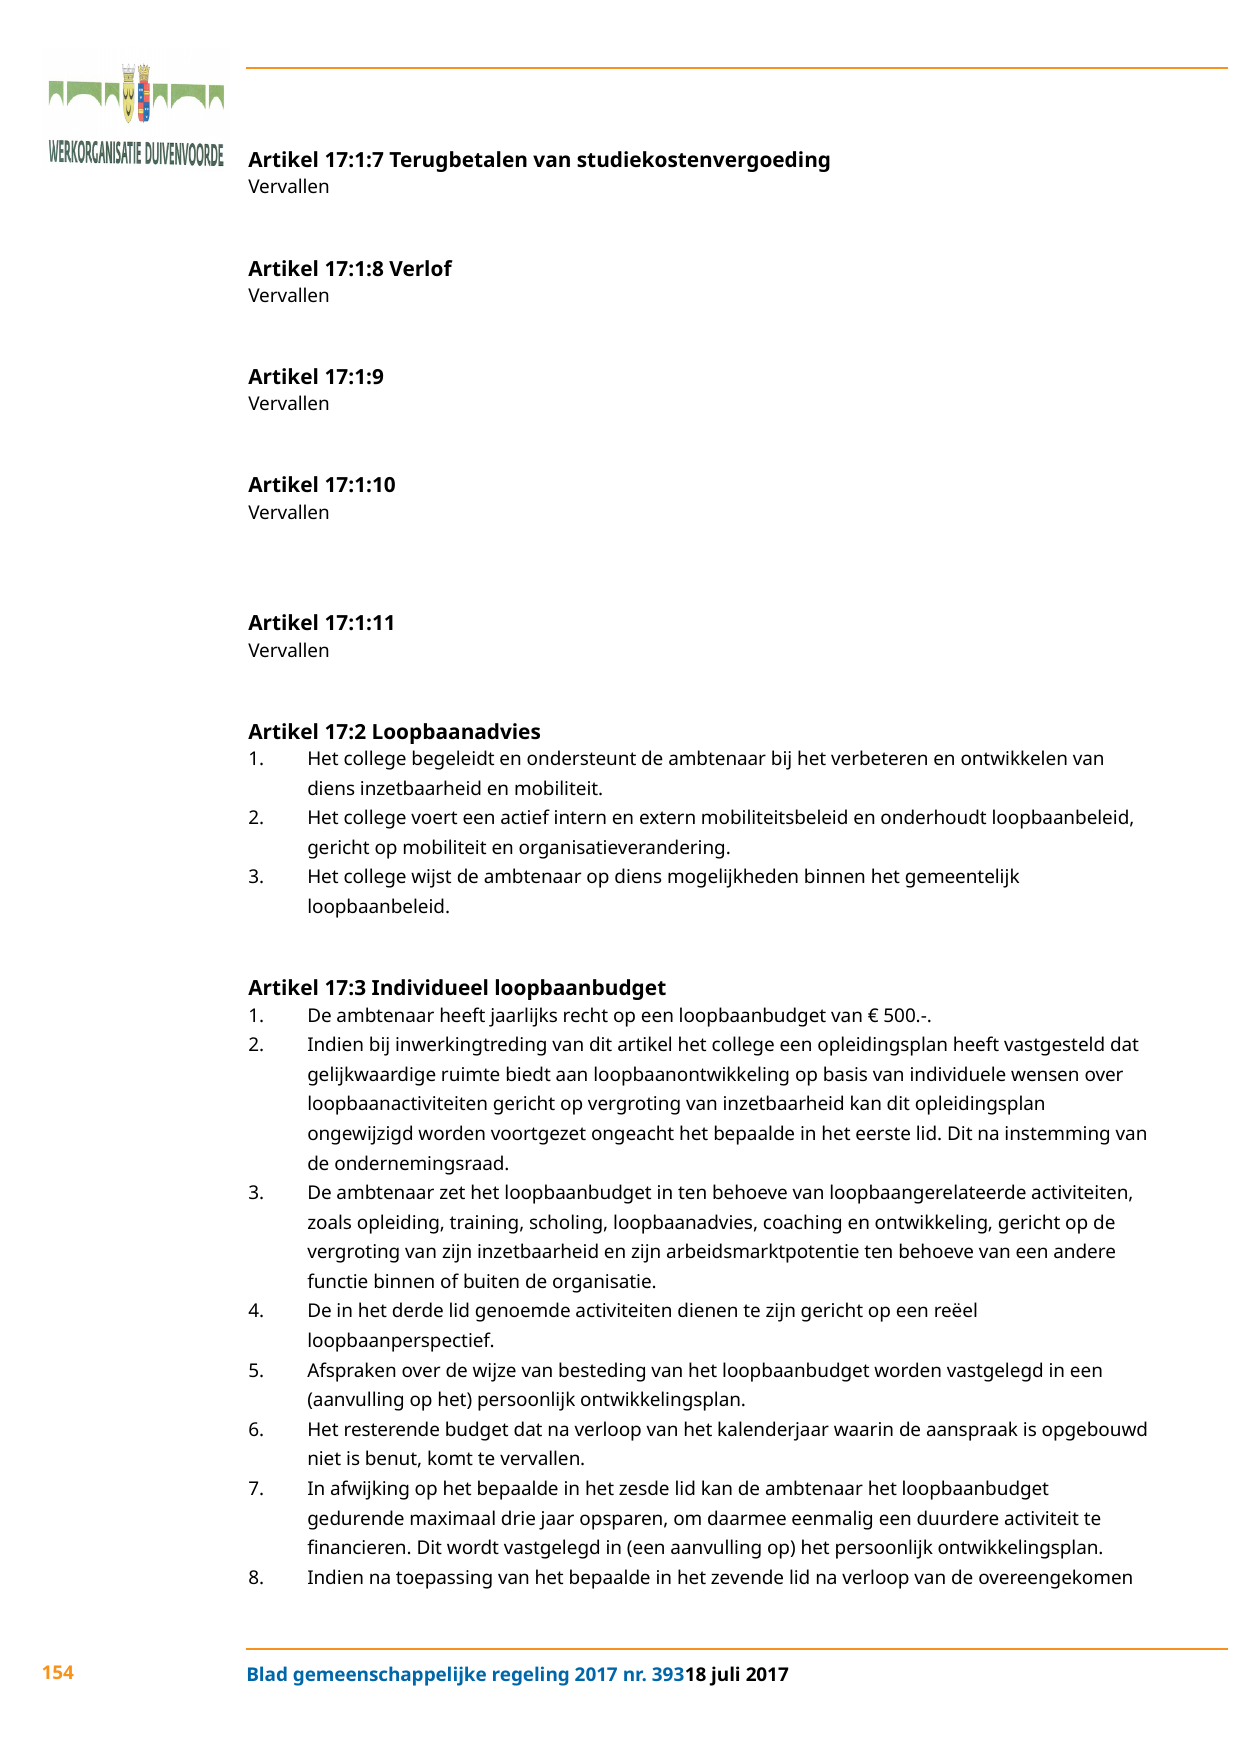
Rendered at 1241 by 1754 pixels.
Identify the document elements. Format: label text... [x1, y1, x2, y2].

text Vervallen [248, 499, 1152, 525]
text Vervallen [248, 174, 1152, 199]
list Indien bij inwerkingtreding van dit artikel het college een opleidingsplan heeft vastgesteld dat gelijkwaardige ruimte biedt aan loopbaanontwikkeling op basis van individuele wensen over loopbaanactiviteiten gericht op vergroting van inzetbaarheid kan dit opleidingsplan ongewijzigd worden voortgezet ongeacht het bepaalde in het eerste lid. Dit na instemming van de ondernemingsraad. [248, 1031, 1152, 1175]
list De ambtenaar zet het loopbaanbudget in ten behoeve van loopbaangerelateerde activiteiten, zoals opleiding, training, scholing, loopbaanadvies, coaching en ontwikkeling, gericht op de vergroting van zijn inzetbaarheid en zijn arbeidsmarktpotentie ten behoeve van een andere functie binnen of buiten de organisatie. [248, 1179, 1152, 1294]
text Vervallen [248, 282, 1152, 308]
text Artikel 17:2 Loopbaanadvies [248, 717, 1152, 745]
list Afspraken over de wijze van besteding van het loopbaanbudget worden vastgelegd in een (aanvulling op het) persoonlijk ontwikkelingsplan. [248, 1357, 1152, 1412]
list Het resterende budget dat na verloop van het kalenderjaar waarin de aanspraak is opgebouwd niet is benut, komt te vervallen. [248, 1416, 1152, 1471]
picture [41, 47, 231, 172]
list Indien na toepassing van het bepaalde in het zevende lid na verloop van de overeengekomen [248, 1564, 1152, 1589]
text Artikel 17:1:9 [248, 362, 1152, 391]
list De ambtenaar heeft jaarlijks recht op een loopbaanbudget van € 500.-. [248, 1002, 1152, 1027]
list Het college voert een actief intern en extern mobiliteitsbeleid en onderhoudt loopbaanbeleid, gericht op mobiliteit en organisatieverandering. [248, 804, 1152, 860]
text Artikel 17:1:8 Verlof [248, 254, 1152, 282]
text Artikel 17:1:7 Terugbetalen van studiekostenvergoeding [248, 145, 1152, 174]
list De in het derde lid genoemde activiteiten dienen te zijn gericht op een reëel loopbaanperspectief. [248, 1298, 1152, 1353]
text Vervallen [248, 637, 1152, 663]
list In afwijking op het bepaalde in het zesde lid kan de ambtenaar het loopbaanbudget gedurende maximaal drie jaar opsparen, om daarmee eenmalig een duurdere activiteit te financieren. Dit wordt vastgelegd in (een aanvulling op) het persoonlijk ontwikkelingsplan. [248, 1475, 1152, 1560]
text Artikel 17:1:10 [248, 471, 1152, 499]
list Het college begeleidt en ondersteunt de ambtenaar bij het verbeteren en ontwikkelen van diens inzetbaarheid en mobiliteit. [248, 745, 1152, 801]
text Artikel 17:3 Individueel loopbaanbudget [248, 973, 1152, 1002]
text Artikel 17:1:11 [248, 608, 1152, 637]
text Vervallen [248, 391, 1152, 416]
list Het college wijst de ambtenaar op diens mogelijkheden binnen het gemeentelijk loopbaanbeleid. [248, 864, 1152, 919]
